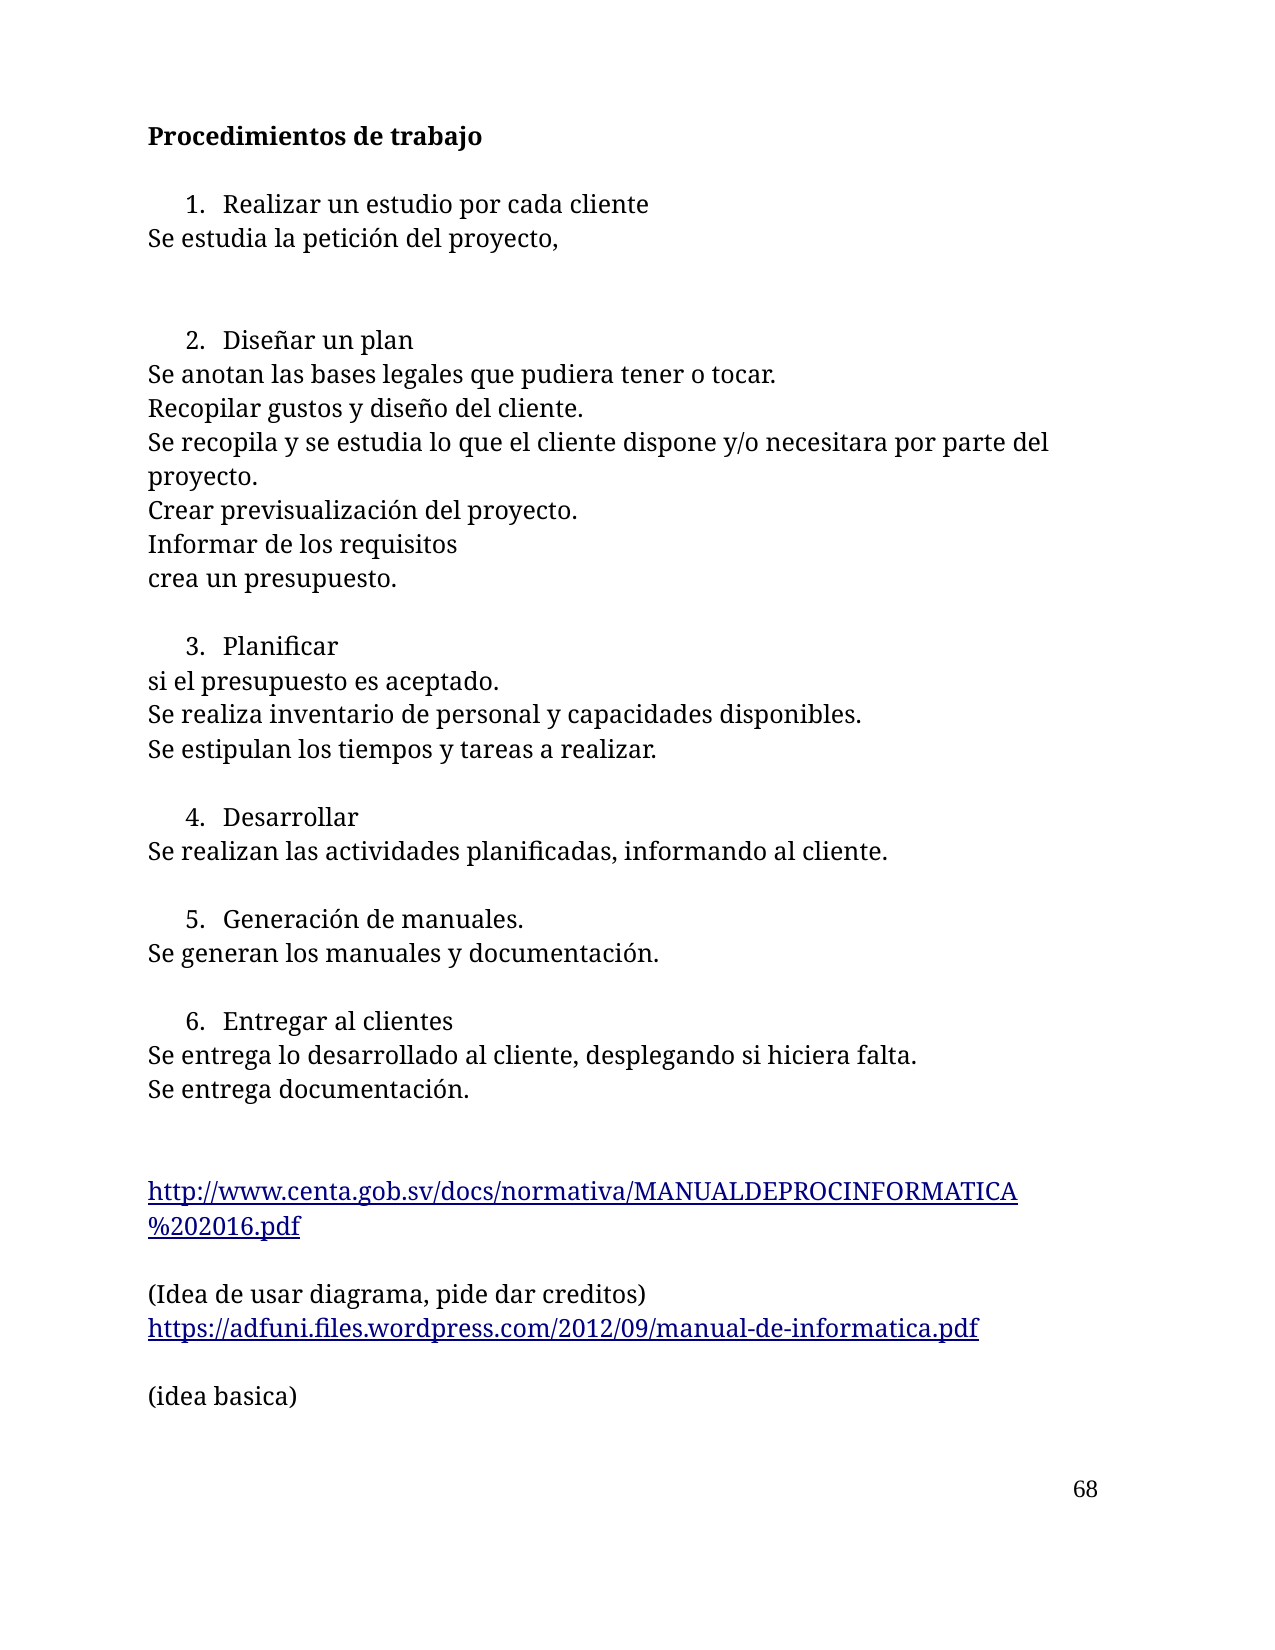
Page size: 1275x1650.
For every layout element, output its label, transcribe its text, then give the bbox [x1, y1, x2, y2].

list Entregar al clientes [185, 1004, 1098, 1038]
text Informar de los requisitos [148, 527, 1098, 561]
list Planificar [185, 629, 1098, 663]
text Se realiza inventario de personal y capacidades disponibles. [148, 697, 1098, 731]
text http://www.centa.gob.sv/docs/normativa/MANUALDEPROCINFORMATICA%202016.pdf [148, 1174, 1098, 1242]
text Se realizan las actividades planificadas, informando al cliente. [148, 833, 1098, 867]
text Se generan los manuales y documentación. [148, 936, 1098, 970]
list Diseñar un plan [185, 322, 1098, 357]
text Se estudia la petición del proyecto, [148, 220, 1098, 254]
text si el presupuesto es aceptado. [148, 663, 1098, 697]
text Se estipulan los tiempos y tareas a realizar. [148, 731, 1098, 765]
text Procedimientos de trabajo [148, 118, 1098, 152]
list Desarrollar [185, 799, 1098, 833]
text (idea basica) [148, 1378, 1098, 1412]
text Se entrega documentación. [148, 1072, 1098, 1106]
text Se anotan las bases legales que pudiera tener o tocar. [148, 357, 1098, 391]
text Se entrega lo desarrollado al cliente, desplegando si hiciera falta. [148, 1038, 1098, 1072]
list Realizar un estudio por cada cliente [185, 186, 1098, 220]
text https://adfuni.files.wordpress.com/2012/09/manual-de-informatica.pdf [148, 1310, 1098, 1344]
text (Idea de usar diagrama, pide dar creditos) [148, 1276, 1098, 1310]
text Se recopila y se estudia lo que el cliente dispone y/o necesitara por parte del proyecto. [148, 425, 1098, 493]
text crea un presupuesto. [148, 561, 1098, 595]
text Crear previsualización del proyecto. [148, 493, 1098, 527]
text Recopilar gustos y diseño del cliente. [148, 391, 1098, 425]
list Generación de manuales. [185, 902, 1098, 936]
